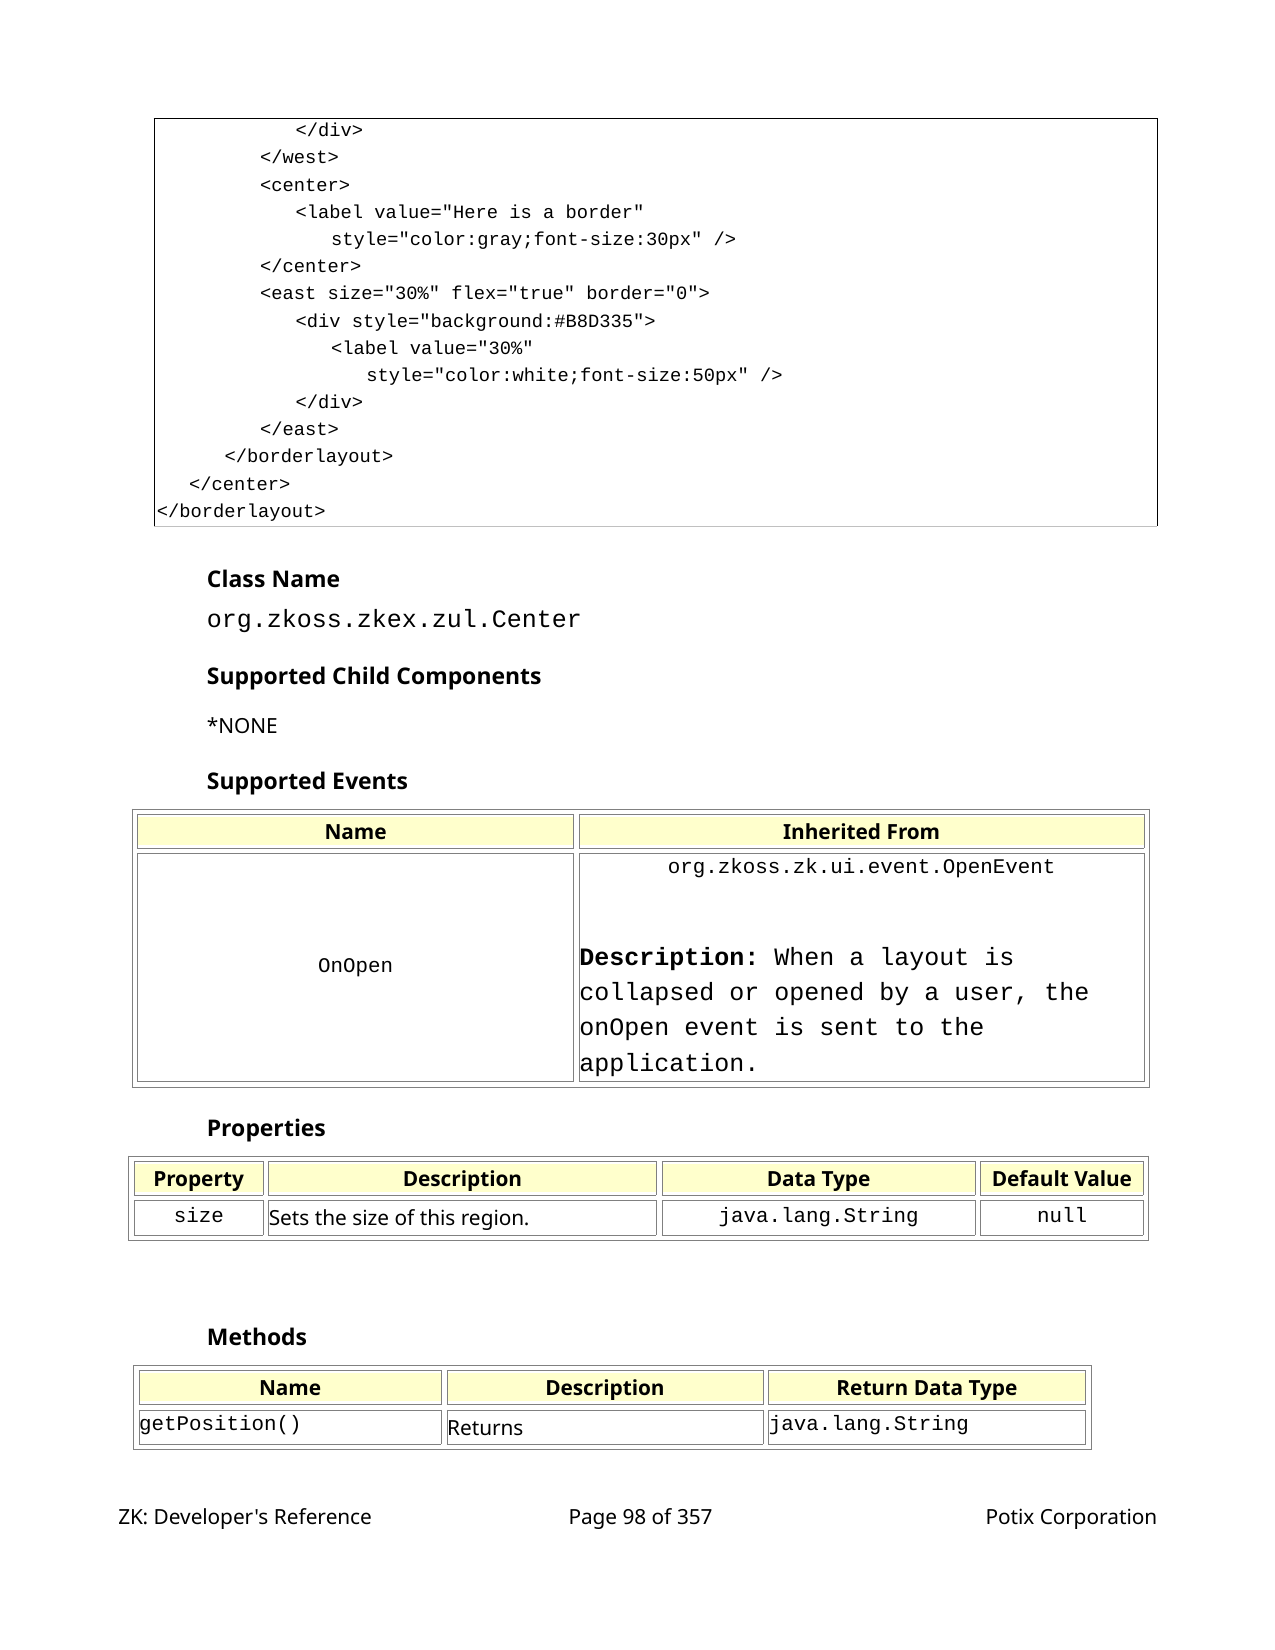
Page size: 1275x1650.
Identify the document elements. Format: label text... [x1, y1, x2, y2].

table_cell Sets the size of this region. [266, 1195, 659, 1234]
table_cell null [978, 1195, 1146, 1234]
table_header Return Data Type [766, 1366, 1088, 1404]
table_cell getPosition() [136, 1404, 444, 1444]
subtitle Supported Child Components [207, 659, 1157, 691]
subtitle Supported Events [207, 765, 1157, 796]
table_header Description [444, 1366, 766, 1404]
table_header Name [134, 810, 576, 848]
table_cell Returns [444, 1404, 766, 1444]
text </west> [155, 145, 1157, 169]
text </borderlayout> [155, 499, 1157, 526]
table_header Name [136, 1366, 444, 1404]
text style="color:white;font-size:50px" /> [155, 363, 1157, 387]
text </center> [155, 472, 1157, 496]
text <div style="background:#B8D335"> [155, 308, 1157, 333]
table_header Inherited From [576, 810, 1147, 848]
text *NONE [207, 711, 1157, 740]
text <center> [155, 172, 1157, 197]
text </borderlayout> [155, 444, 1157, 469]
text </center> [155, 254, 1157, 278]
text <east size="30%" flex="true" border="0"> [155, 281, 1157, 306]
table_cell org.zkoss.zk.ui.event.OpenEvent Description: When a layout is collapsed or opened by a user, the onOpen event is sent to the application. [576, 848, 1147, 1081]
text style="color:gray;font-size:30px" /> [155, 227, 1157, 251]
table_cell OnOpen [134, 848, 576, 1081]
table_cell java.lang.String [659, 1195, 978, 1234]
text <label value="Here is a border" [155, 200, 1157, 224]
table_header Default Value [978, 1157, 1146, 1195]
subtitle Methods [207, 1321, 1157, 1352]
text <label value="30%" [155, 336, 1157, 360]
text </div> [155, 119, 1157, 142]
table_cell size [131, 1195, 266, 1234]
subtitle Properties [207, 1112, 1157, 1143]
table_header Property [131, 1157, 266, 1195]
text </div> [155, 390, 1157, 414]
text </east> [155, 417, 1157, 441]
table_header Description [266, 1157, 659, 1195]
table_header Data Type [659, 1157, 978, 1195]
table_cell java.lang.String [766, 1404, 1088, 1444]
text org.zkoss.zkex.zul.Center [207, 606, 1157, 634]
subtitle Class Name [207, 563, 1157, 594]
